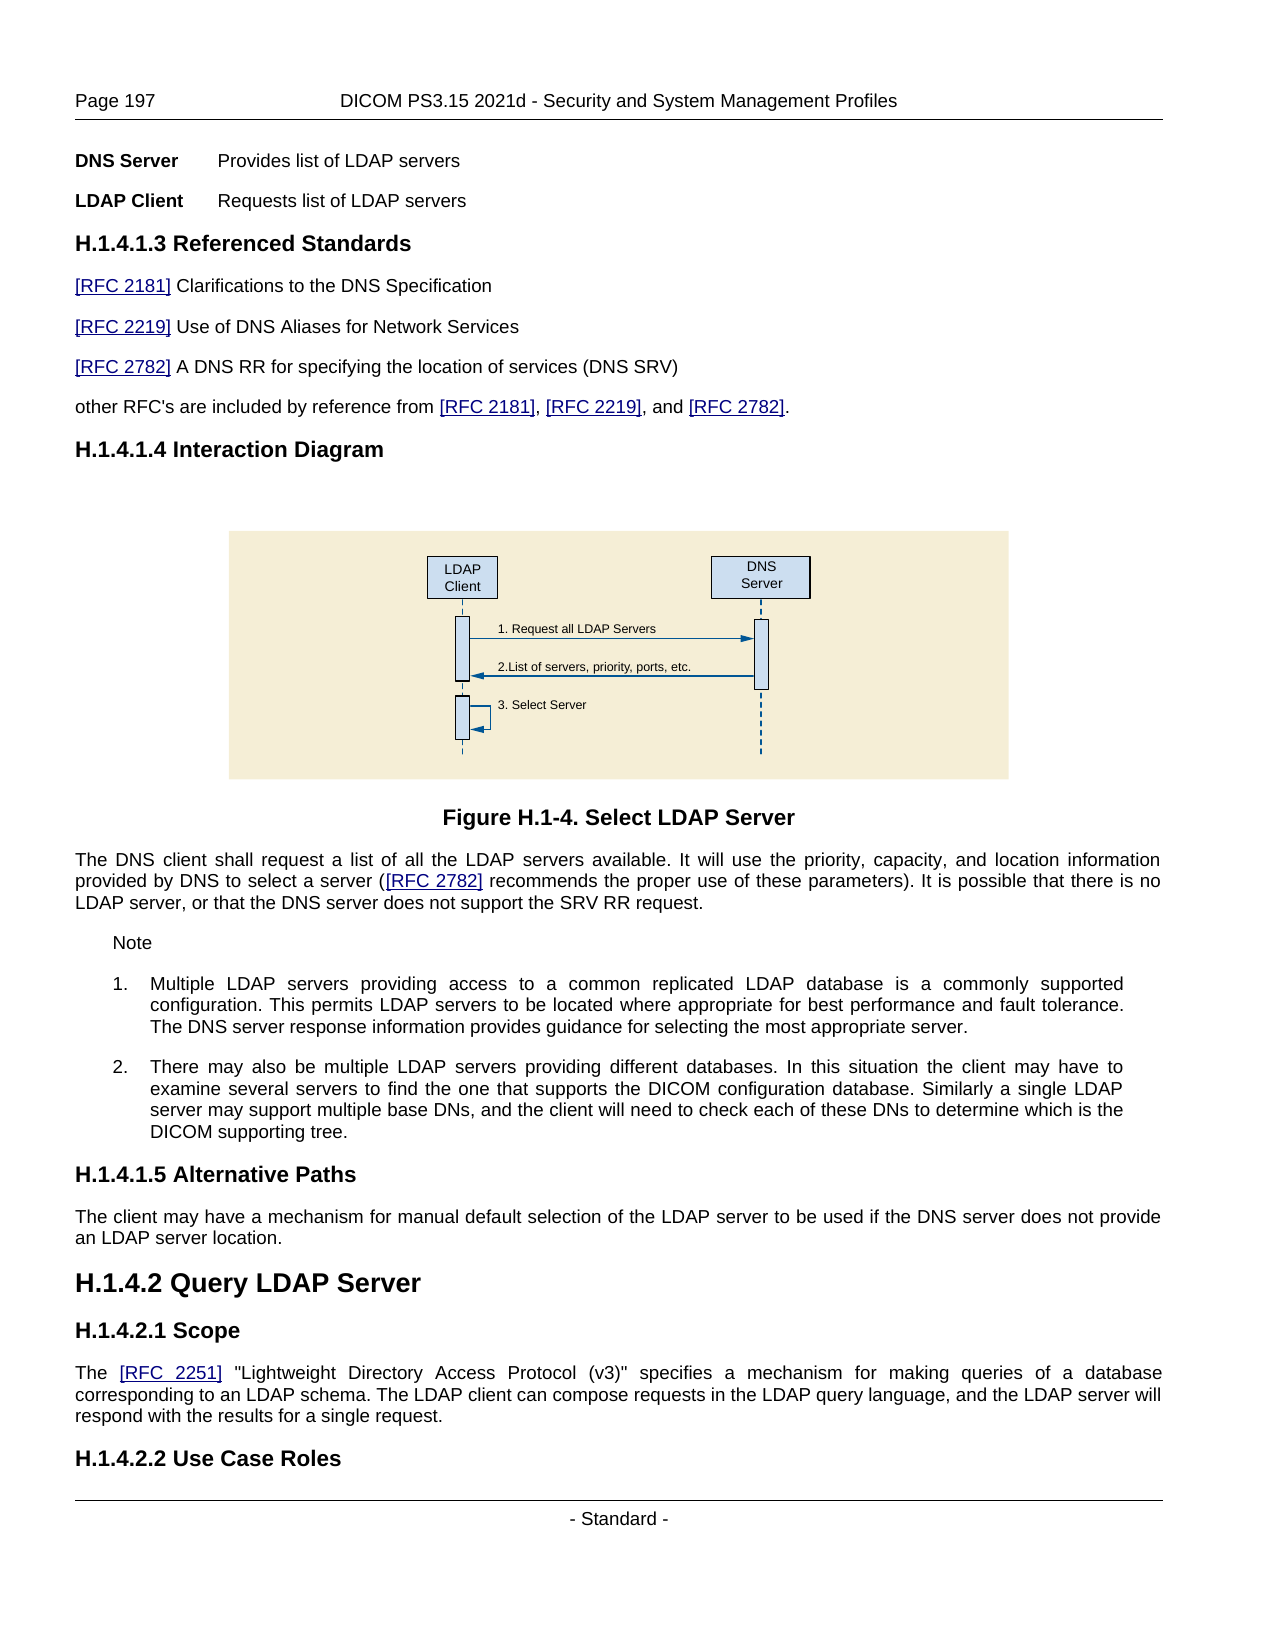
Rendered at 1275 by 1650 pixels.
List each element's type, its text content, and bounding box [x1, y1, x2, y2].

text The client may have a mechanism for manual default selection of the LDAP server to be used if the DNS server does not provide an LDAP server location. [75, 1206, 1162, 1249]
text H.1.4.2 Query LDAP Server [75, 1267, 1162, 1299]
text [RFC 2219] Use of DNS Aliases for Network Services [75, 316, 1162, 337]
text The [RFC 2251] "Lightweight Directory Access Protocol (v3)" specifies a mechanism for making queries of a database corresponding to an LDAP schema. The LDAP client can compose requests in the LDAP query language, and the LDAP server will respond with the results for a single request. [75, 1362, 1162, 1427]
text H.1.4.1.3 Referenced Standards [75, 231, 1162, 256]
text H.1.4.1.5 Alternative Paths [75, 1161, 1162, 1187]
text H.1.4.1.4 Interaction Diagram [75, 436, 1162, 462]
text Note [112, 932, 1125, 954]
text [RFC 2782] A DNS RR for specifying the location of services (DNS SRV) [75, 356, 1162, 377]
text other RFC's are included by reference from [RFC 2181], [RFC 2219], and [RFC 2782]. [75, 396, 1162, 418]
text H.1.4.2.1 Scope [75, 1317, 1162, 1343]
text LDAP Client Requests list of LDAP servers [75, 190, 1162, 212]
text Figure H.1-4. Select LDAP Server [75, 804, 1162, 830]
text 1. Multiple LDAP servers providing access to a common replicated LDAP database is a commonly supported configuration. This permits LDAP servers to be located where appropriate for best performance and fault tolerance. The DNS server response information provides guidance for selecting the most appropriate server. [112, 972, 1125, 1037]
text [RFC 2181] Clarifications to the DNS Specification [75, 275, 1162, 297]
text The DNS client shall request a list of all the LDAP servers available. It will use the priority, capacity, and location information provided by DNS to select a server ([RFC 2782] recommends the proper use of these parameters). It is possible that there is no LDAP server, or that the DNS server does not support the SRV RR request. [75, 849, 1162, 913]
text H.1.4.2.2 Use Case Roles [75, 1445, 1162, 1471]
text 2. There may also be multiple LDAP servers providing different databases. In this situation the client may have to examine several servers to find the one that supports the DICOM configuration database. Similarly a single LDAP server may support multiple base DNs, and the client will need to check each of these DNs to determine which is the DICOM supporting tree. [112, 1056, 1125, 1142]
text DNS Server Provides list of LDAP servers [75, 150, 1162, 172]
